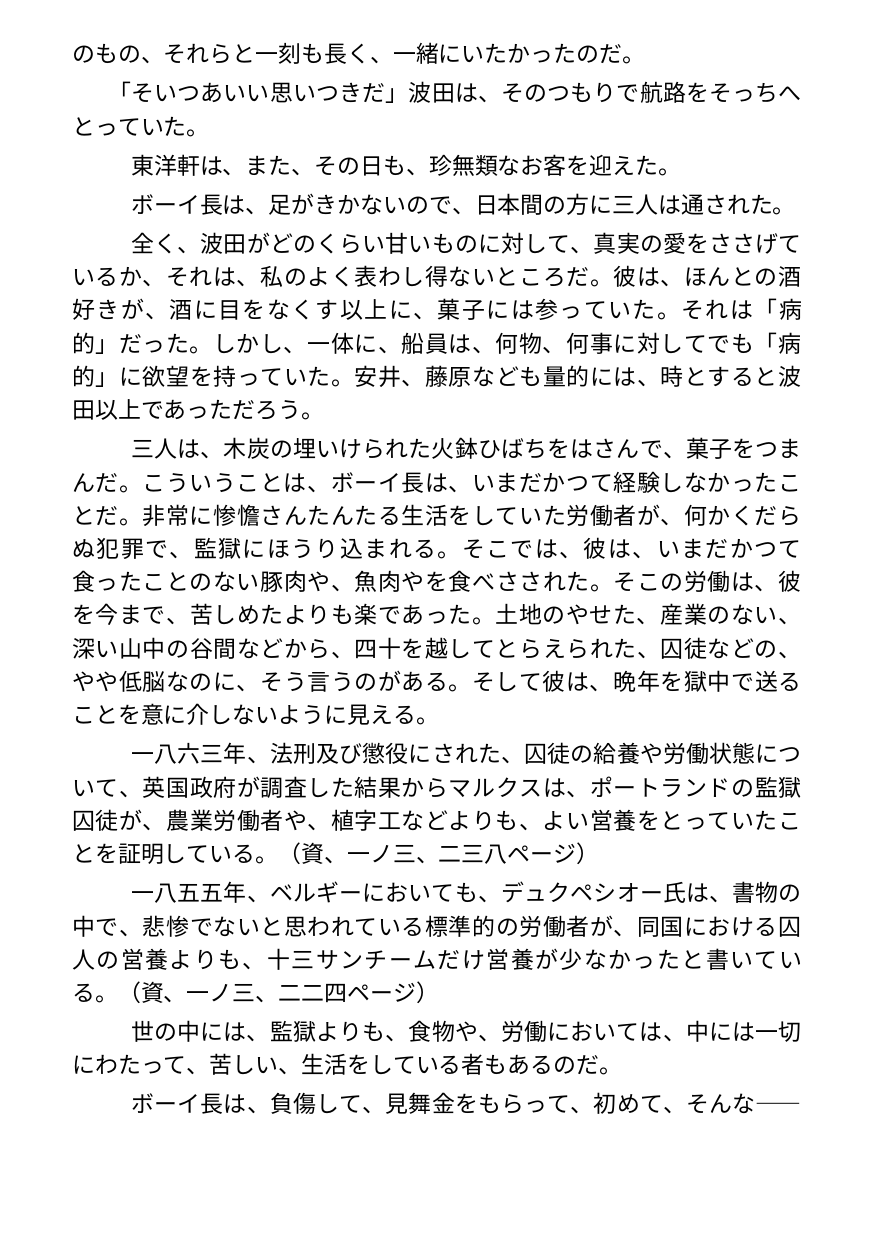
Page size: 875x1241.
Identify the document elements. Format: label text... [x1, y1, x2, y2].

text ボーイ長は、足がきかないので、日本間の方に三人は通された。 [72, 187, 802, 220]
text 「そいつあいい思いつきだ」波田は、そのつもりで航路をそっちへとっていた。 [72, 75, 802, 142]
text 東洋軒は、また、その日も、珍無類なお客を迎えた。 [72, 148, 802, 181]
text のもの、それらと一刻も長く、一緒にいたかったのだ。 [72, 36, 802, 69]
text ボーイ長は、負傷して、見舞金をもらって、初めて、そんな―― [72, 1086, 802, 1119]
text 三人は、木炭の埋いけられた火鉢ひばちをはさんで、菓子をつまんだ。こういうことは、ボーイ長は、いまだかつて経験しなかったことだ。非常に惨憺さんたんたる生活をしていた労働者が、何かくだらぬ犯罪で、監獄にほうり込まれる。そこでは、彼は、いまだかつて食ったことのない豚肉や、魚肉やを食べさされた。そこの労働は、彼を今まで、苦しめたよりも楽であった。土地のやせた、産業のない、深い山中の谷間などから、四十を越してとらえられた、囚徒などの、やや低脳なのに、そう言うのがある。そして彼は、晩年を獄中で送ることを意に介しないように見える。 [72, 431, 802, 730]
text 一八五五年、ベルギーにおいても、デュクペシオー氏は、書物の中で、悲惨でないと思われている標準的の労働者が、同国における囚人の営養よりも、十三サンチームだけ営養が少なかったと書いている。（資、一ノ三、二二四ページ） [72, 875, 802, 1008]
text 一八六三年、法刑及び懲役にされた、囚徒の給養や労働状態について、英国政府が調査した結果からマルクスは、ポートランドの監獄囚徒が、農業労働者や、植字工などよりも、よい営養をとっていたことを証明している。（資、一ノ三、二三八ページ） [72, 736, 802, 869]
text 世の中には、監獄よりも、食物や、労働においては、中には一切にわたって、苦しい、生活をしている者もあるのだ。 [72, 1014, 802, 1080]
text 全く、波田がどのくらい甘いものに対して、真実の愛をささげているか、それは、私のよく表わし得ないところだ。彼は、ほんとの酒好きが、酒に目をなくす以上に、菓子には参っていた。それは「病的」だった。しかし、一体に、船員は、何物、何事に対してでも「病的」に欲望を持っていた。安井、藤原なども量的には、時とすると波田以上であっただろう。 [72, 226, 802, 425]
